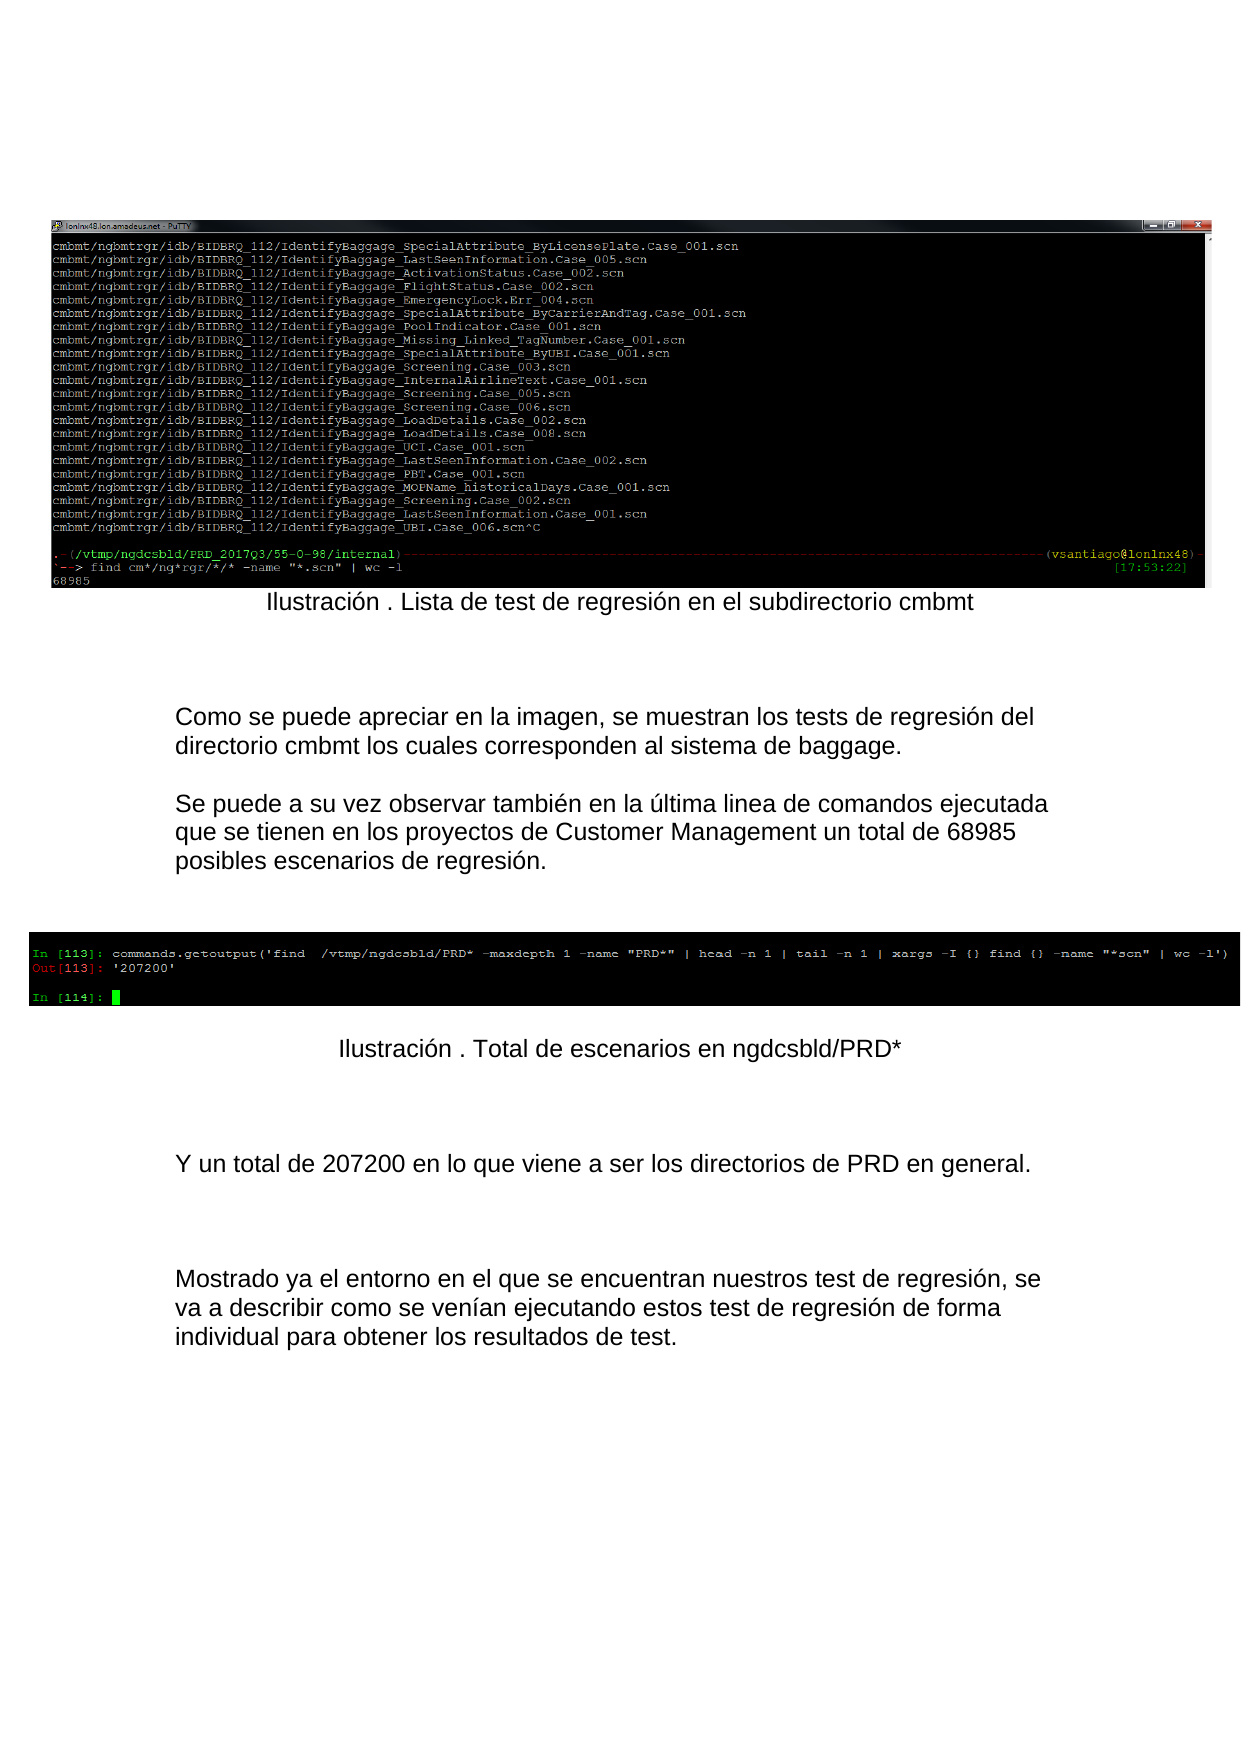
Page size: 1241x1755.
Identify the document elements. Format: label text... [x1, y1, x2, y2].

picture [29, 932, 1241, 1006]
text Mostrado ya el entorno en el que se encuentran nuestros test de regresión, se va a describir como se venían ejecutando estos test de regresión de forma individual para obtener los resultados de test. [175, 1264, 1065, 1350]
text Ilustración . Lista de test de regresión en el subdirectorio cmbmt [175, 588, 1065, 616]
text Como se puede apreciar en la imagen, se muestran los tests de regresión del directorio cmbmt los cuales corresponden al sistema de baggage. [175, 702, 1065, 760]
text Y un total de 207200 en lo que viene a ser los directorios de PRD en general. [175, 1149, 1065, 1178]
text Ilustración . Total de escenarios en ngdcsbld/PRD* [175, 1034, 1065, 1063]
text Se puede a su vez observar también en la última linea de comandos ejecutada que se tienen en los proyectos de Customer Management un total de 68985 posibles escenarios de regresión. [175, 788, 1065, 875]
picture [51, 220, 1212, 588]
